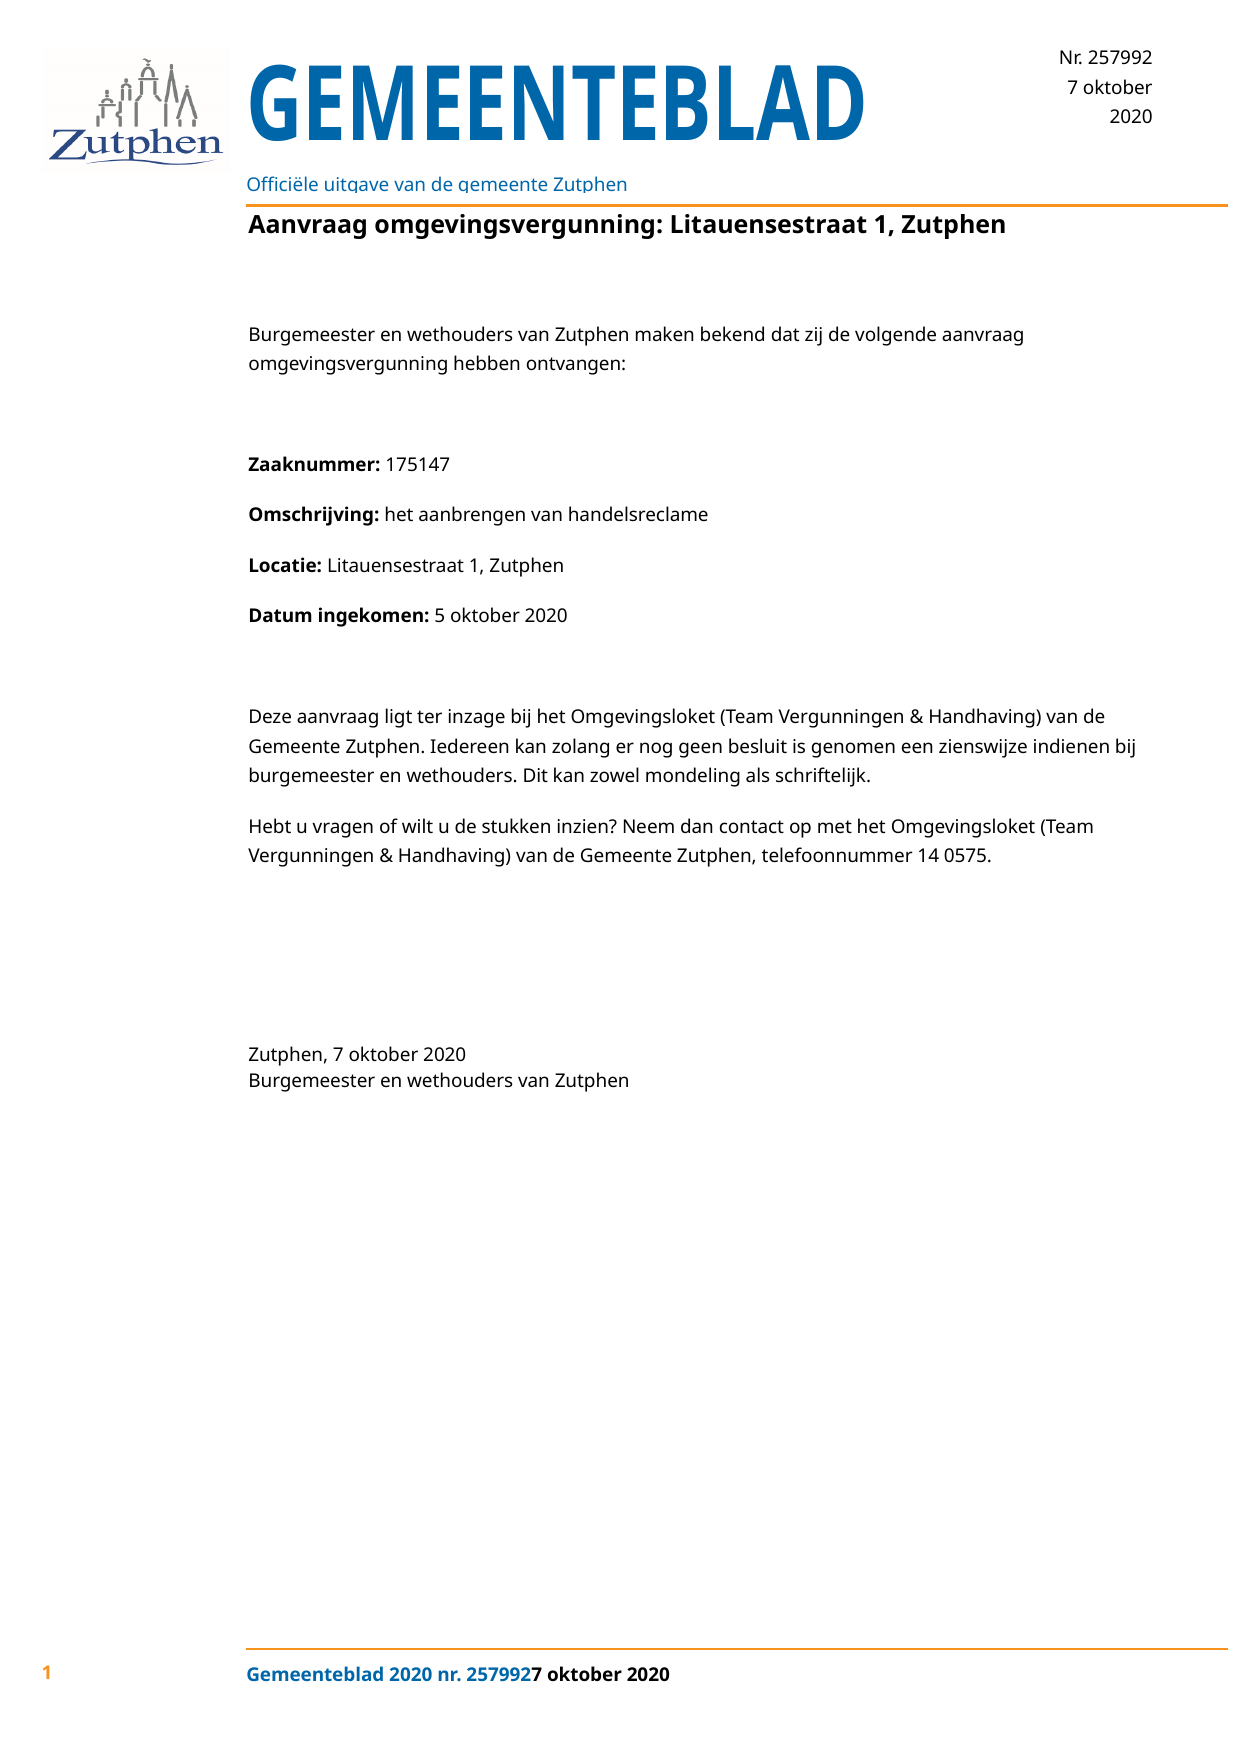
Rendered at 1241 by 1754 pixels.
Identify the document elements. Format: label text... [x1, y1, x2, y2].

text Zaaknummer: 175147 [248, 451, 1152, 477]
text Deze aanvraag ligt ter inzage bij het Omgevingsloket (Team Vergunningen & Handhaving) van de Gemeente Zutphen. Iedereen kan zolang er nog geen besluit is genomen een zienswijze indienen bij burgemeester en wethouders. Dit kan zowel mondeling als schriftelijk. [248, 703, 1152, 788]
text Locatie: Litauensestraat 1, Zutphen [248, 552, 1152, 578]
text Datum ingekomen: 5 oktober 2020 [248, 602, 1152, 628]
text Burgemeester en wethouders van Zutphen maken bekend dat zij de volgende aanvraag omgevingsvergunning hebben ontvangen: [248, 321, 1152, 376]
text Burgemeester en wethouders van Zutphen [248, 1067, 1152, 1093]
text Hebt u vragen of wilt u de stukken inzien? Neem dan contact op met het Omgevingsloket (Team Vergunningen & Handhaving) van de Gemeente Zutphen, telefoonnummer 14 0575. [248, 813, 1152, 868]
picture [41, 47, 231, 172]
text Zutphen, 7 oktober 2020 [248, 1041, 1152, 1067]
text Aanvraag omgevingsvergunning: Litauensestraat 1, Zutphen [248, 207, 1152, 241]
text Omschrijving: het aanbrengen van handelsreclame [248, 502, 1152, 527]
